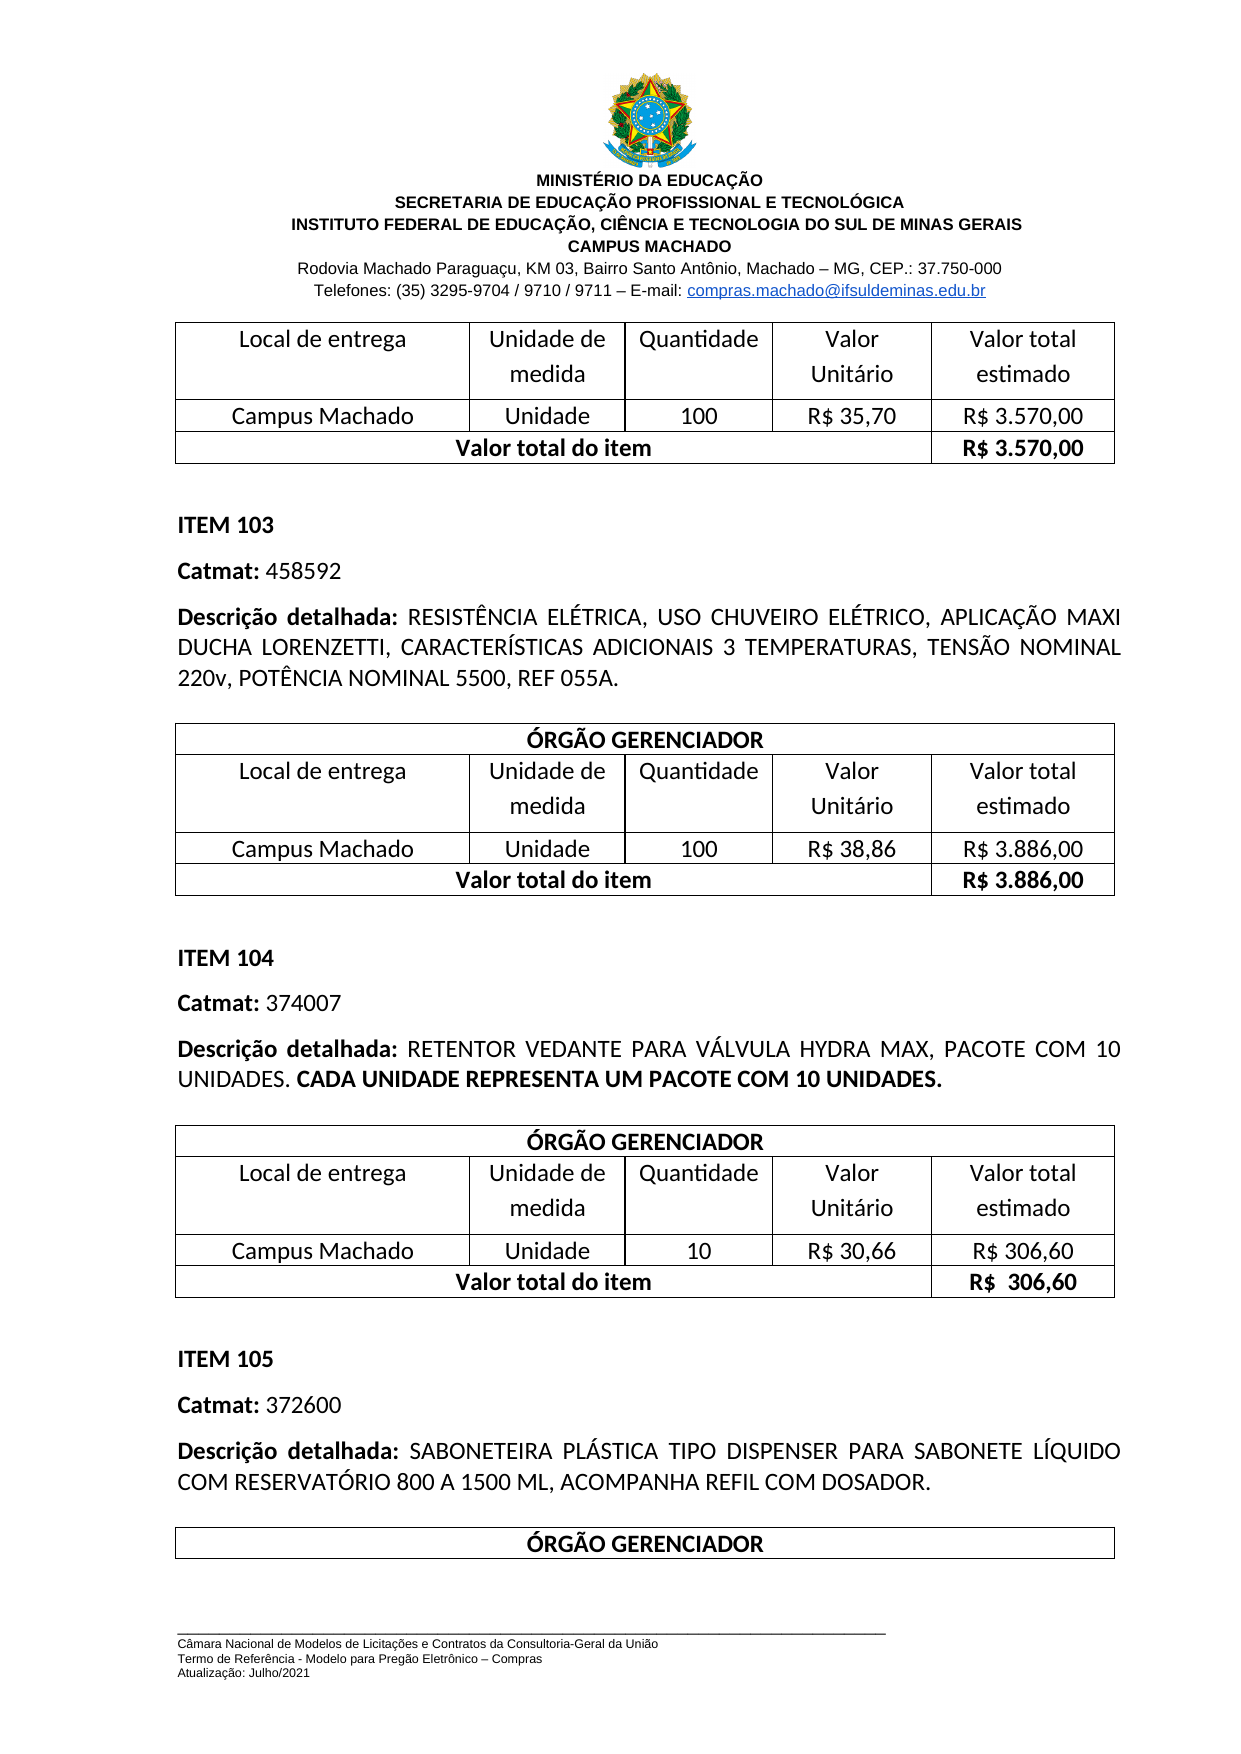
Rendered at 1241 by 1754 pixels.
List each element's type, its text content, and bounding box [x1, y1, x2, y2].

table_cell R$ 3.570,00 [932, 432, 1114, 462]
table_cell Local de entrega [176, 323, 469, 399]
table_cell Local de entrega [176, 755, 469, 832]
text Catmat: 458592 [177, 555, 1122, 585]
table_cell Campus Machado [176, 1235, 469, 1265]
table_cell R$ 3.570,00 [932, 400, 1114, 431]
text Descrição detalhada: RETENTOR VEDANTE PARA VÁLVULA HYDRA MAX, PACOTE COM 10 UNIDADES. CADA UNIDADE REPRESENTA UM PACOTE COM 10 UNIDADES. [177, 1033, 1122, 1094]
text Catmat: 374007 [177, 987, 1122, 1018]
table_cell Valor Unitário [773, 1157, 931, 1234]
table_cell Campus Machado [176, 833, 469, 863]
table_cell Valor total do item [176, 432, 931, 462]
text Catmat: 372600 [177, 1389, 1122, 1420]
table_cell Valor Unitário [773, 755, 931, 832]
table_cell R$ 30,66 [773, 1235, 931, 1265]
table_cell Campus Machado [176, 400, 469, 431]
table_cell Valor total estimado [932, 323, 1114, 399]
table_header ÓRGÃO GERENCIADOR [176, 1528, 1114, 1558]
table_cell Valor Unitário [773, 323, 931, 399]
text Descrição detalhada: SABONETEIRA PLÁSTICA TIPO DISPENSER PARA SABONETE LÍQUIDO COM RESERVATÓRIO 800 A 1500 ML, ACOMPANHA REFIL COM DOSADOR. [177, 1435, 1122, 1496]
table_cell R$ 38,86 [773, 833, 931, 863]
table_cell R$ 3.886,00 [932, 864, 1114, 895]
picture [603, 73, 697, 168]
table_cell 10 [626, 1235, 772, 1265]
table_cell Unidade [470, 833, 624, 863]
table_cell R$ 35,70 [773, 400, 931, 431]
table_cell R$ 306,60 [932, 1235, 1114, 1265]
table_cell Unidade [470, 400, 624, 431]
table_cell R$ 306,60 [932, 1266, 1114, 1297]
table_header ÓRGÃO GERENCIADOR [176, 724, 1114, 754]
table_cell Unidade de medida [470, 323, 624, 399]
table_cell Unidade de medida [470, 1157, 624, 1234]
table_cell Quantidade [626, 323, 772, 399]
table_cell 100 [626, 833, 772, 863]
table_cell Valor total estimado [932, 755, 1114, 832]
picture [669, 149, 680, 155]
text Descrição detalhada: RESISTÊNCIA ELÉTRICA, USO CHUVEIRO ELÉTRICO, APLICAÇÃO MAXI DUCHA LORENZETTI, CARACTERÍSTICAS ADICIONAIS 3 TEMPERATURAS, TENSÃO NOMINAL 220v, POTÊNCIA NOMINAL 5500, REF 055A. [177, 601, 1122, 692]
table_cell Quantidade [626, 1157, 772, 1234]
table_cell Unidade de medida [470, 755, 624, 832]
picture [643, 163, 658, 168]
table_cell Valor total estimado [932, 1157, 1114, 1234]
table_cell Local de entrega [176, 1157, 469, 1234]
table_cell R$ 3.886,00 [932, 833, 1114, 863]
table_cell Valor total do item [176, 864, 931, 895]
table_cell Valor total do item [176, 1266, 931, 1297]
text ITEM 104 [177, 942, 1122, 972]
table_cell 100 [626, 400, 772, 431]
text ITEM 105 [177, 1344, 1122, 1374]
text ITEM 103 [177, 509, 1122, 540]
table_cell Unidade [470, 1235, 624, 1265]
table_header ÓRGÃO GERENCIADOR [176, 1126, 1114, 1156]
table_cell Quantidade [626, 755, 772, 832]
